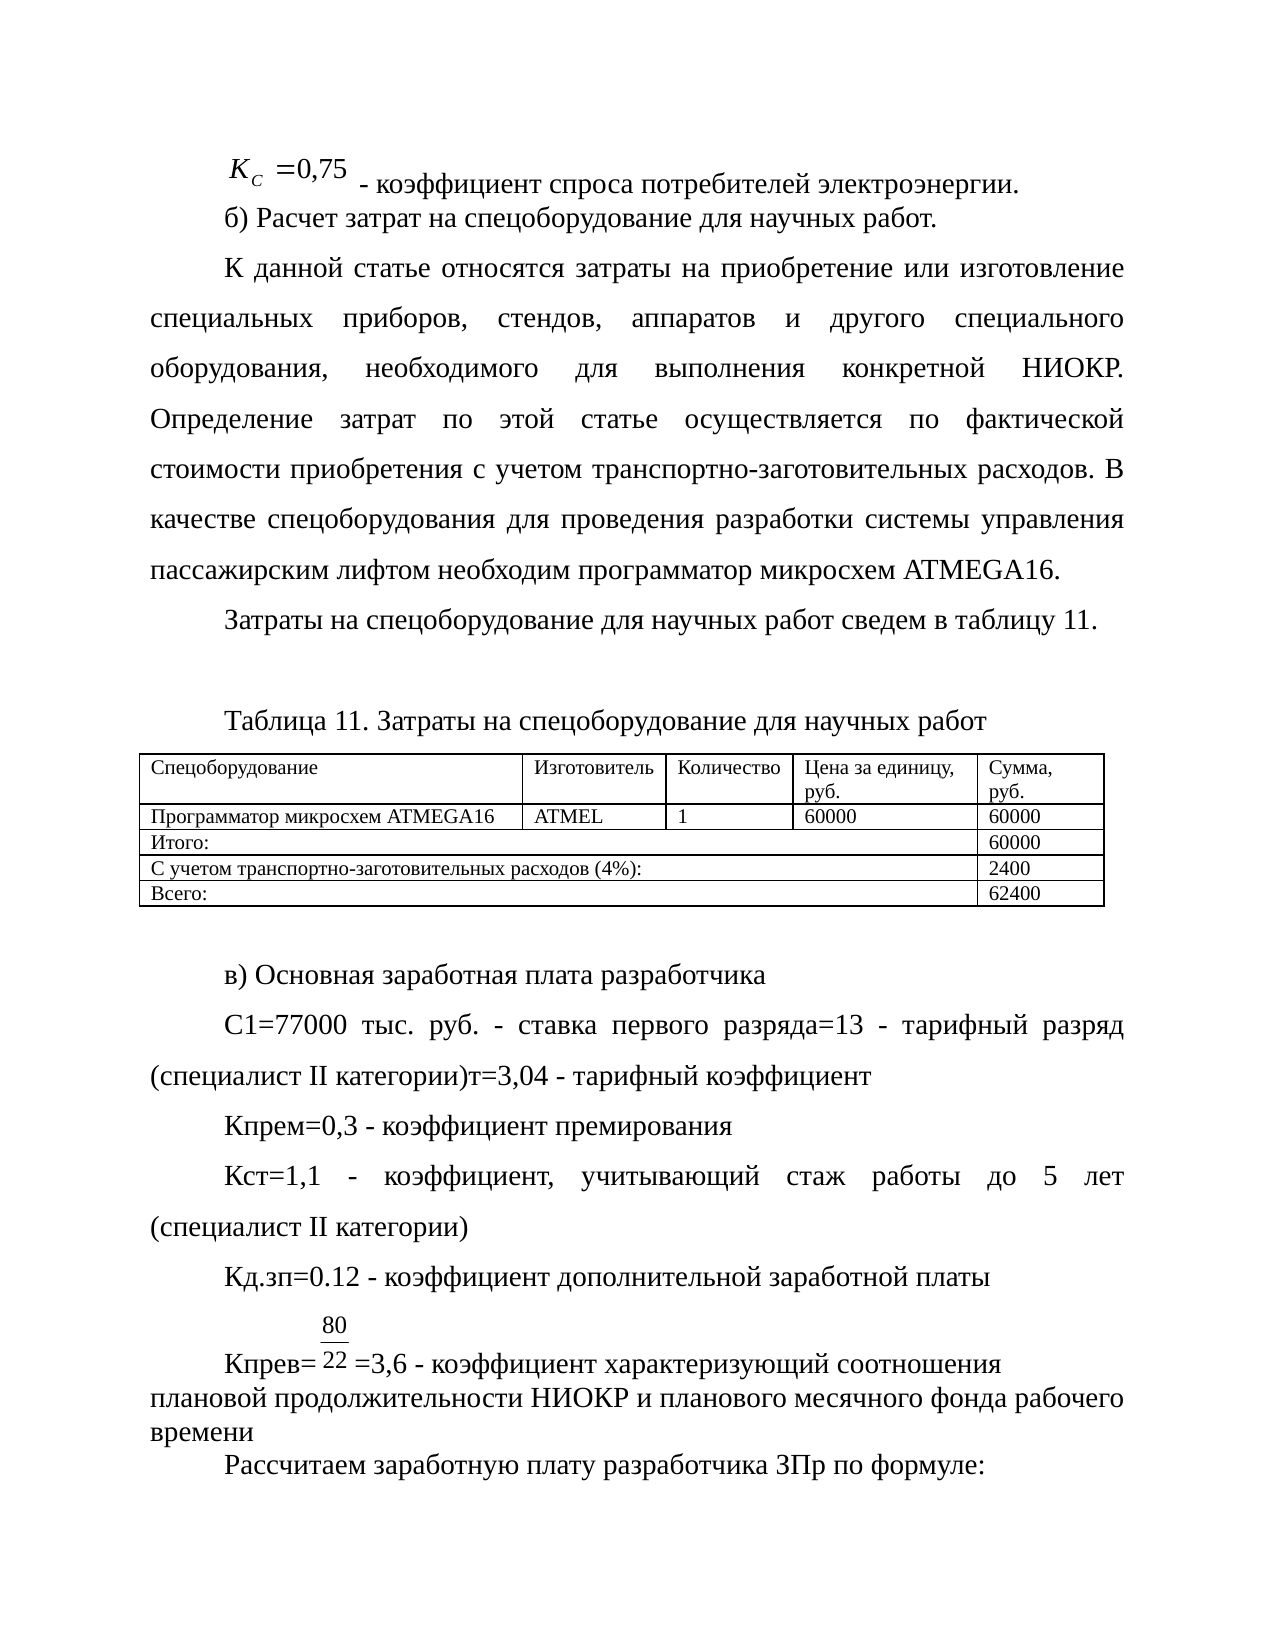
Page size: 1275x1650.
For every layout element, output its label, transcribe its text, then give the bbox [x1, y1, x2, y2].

text б) Расчет затрат на спецоборудование для научных работ. [150, 200, 1125, 233]
text Таблица 11. Затраты на спецоборудование для научных работ [150, 703, 1125, 736]
text - коэффициент спроса потребителей электроэнергии. [150, 150, 1125, 200]
table_header Изготовитель [523, 755, 665, 803]
table_cell Итого: [140, 830, 977, 854]
text К данной статье относятся затраты на приобретение или изготовление специальных приборов, стендов, аппаратов и другого специального оборудования, необходимого для выполнения конкретной НИОКР. Определение затрат по этой статье осуществляется по фактической стоимости приобретения с учетом транспортно-заготовительных расходов. В качестве спецоборудования для проведения разработки системы управления пассажирским лифтом необходим программатор микросхем ATMEGA16. [150, 250, 1125, 585]
table_header Сумма, руб. [978, 755, 1103, 803]
text С1=77000 тыс. руб. - ставка первого разряда=13 - тарифный разряд (специалист II категории)т=3,04 - тарифный коэффициент [150, 1007, 1125, 1091]
text Кпрем=0,3 - коэффициент премирования [150, 1108, 1125, 1142]
table_cell Программатор микросхем ATMEGA16 [140, 805, 522, 828]
text Рассчитаем заработную плату разработчика ЗПр по формуле: [150, 1447, 1125, 1481]
table_header Спецоборудование [140, 755, 522, 803]
table_cell Всего: [140, 881, 977, 905]
table_cell С учетом транспортно-заготовительных расходов (4%): [140, 856, 977, 880]
text в) Основная заработная плата разработчика [150, 957, 1125, 991]
table_cell 60000 [794, 805, 977, 828]
text Кд.зп=0.12 - коэффициент дополнительной заработной платы [150, 1259, 1125, 1293]
table_cell 62400 [978, 881, 1103, 905]
table_cell ATMEL [523, 805, 665, 828]
table_header Цена за единицу, руб. [794, 755, 977, 803]
text Кпрев==3,6 - коэффициент характеризующий соотношения плановой продолжительности НИОКР и планового месячного фонда рабочего времени [150, 1309, 1125, 1447]
table_cell 60000 [978, 805, 1103, 828]
table_cell 1 [667, 805, 792, 828]
table_header Количество [667, 755, 792, 803]
table_cell 60000 [978, 830, 1103, 854]
text Затраты на спецоборудование для научных работ сведем в таблицу 11. [150, 602, 1125, 636]
table_cell 2400 [978, 856, 1103, 880]
text Кст=1,1 - коэффициент, учитывающий стаж работы до 5 лет (специалист II категории) [150, 1158, 1125, 1242]
